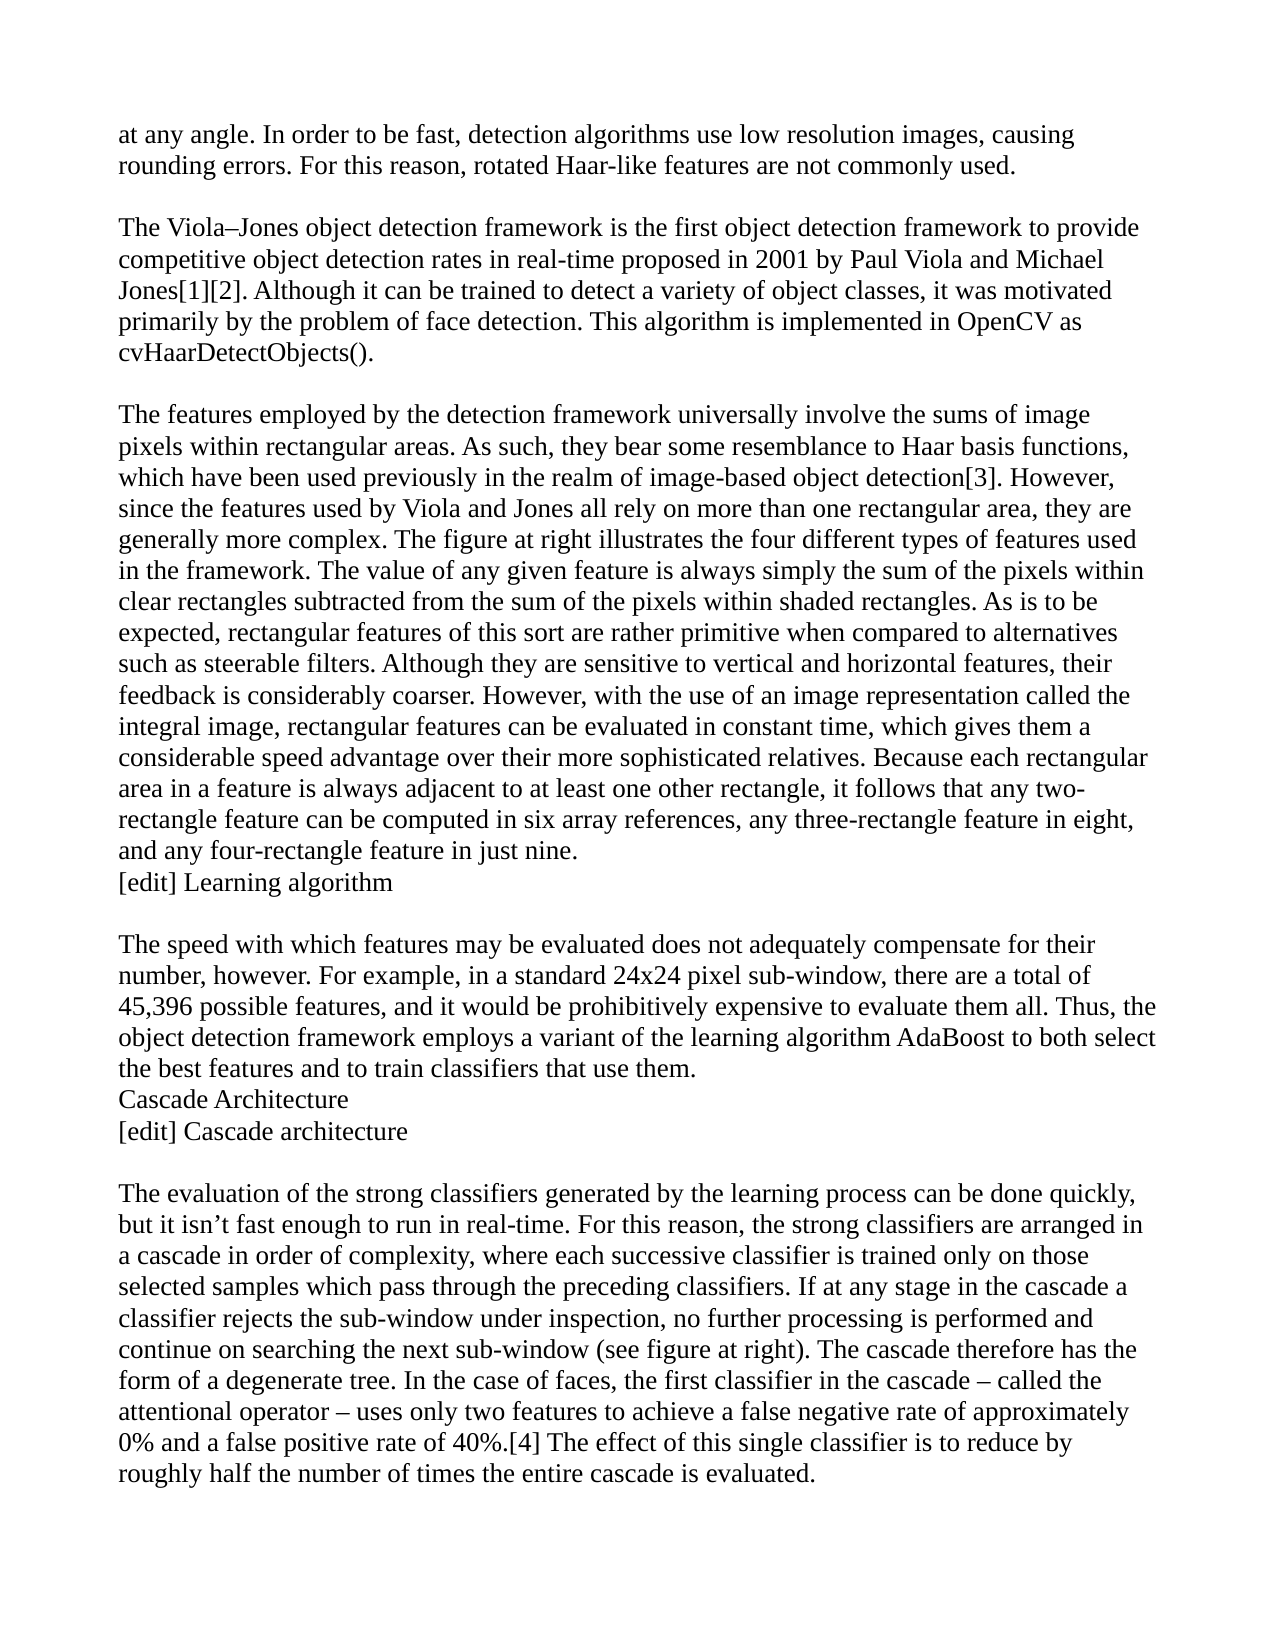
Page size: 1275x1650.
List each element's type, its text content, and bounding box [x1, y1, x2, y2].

text The features employed by the detection framework universally involve the sums of image pixels within rectangular areas. As such, they bear some resemblance to Haar basis functions, which have been used previously in the realm of image-based object detection[3]. However, since the features used by Viola and Jones all rely on more than one rectangular area, they are generally more complex. The figure at right illustrates the four different types of features used in the framework. The value of any given feature is always simply the sum of the pixels within clear rectangles subtracted from the sum of the pixels within shaded rectangles. As is to be expected, rectangular features of this sort are rather primitive when compared to alternatives such as steerable filters. Although they are sensitive to vertical and horizontal features, their feedback is considerably coarser. However, with the use of an image representation called the integral image, rectangular features can be evaluated in constant time, which gives them a considerable speed advantage over their more sophisticated relatives. Because each rectangular area in a feature is always adjacent to at least one other rectangle, it follows that any two-rectangle feature can be computed in six array references, any three-rectangle feature in eight, and any four-rectangle feature in just nine. [118, 398, 1157, 866]
text [edit] Learning algorithm [118, 866, 1157, 897]
text The speed with which features may be evaluated does not adequately compensate for their number, however. For example, in a standard 24x24 pixel sub-window, there are a total of 45,396 possible features, and it would be prohibitively expensive to evaluate them all. Thus, the object detection framework employs a variant of the learning algorithm AdaBoost to both select the best features and to train classifiers that use them. [118, 928, 1157, 1084]
text The Viola–Jones object detection framework is the first object detection framework to provide competitive object detection rates in real-time proposed in 2001 by Paul Viola and Michael Jones[1][2]. Although it can be trained to detect a variety of object classes, it was motivated primarily by the problem of face detection. This algorithm is implemented in OpenCV as cvHaarDetectObjects(). [118, 212, 1157, 367]
text [edit] Cascade architecture [118, 1115, 1157, 1146]
text at any angle. In order to be fast, detection algorithms use low resolution images, causing rounding errors. For this reason, rotated Haar-like features are not commonly used. [118, 118, 1157, 180]
text The evaluation of the strong classifiers generated by the learning process can be done quickly, but it isn’t fast enough to run in real-time. For this reason, the strong classifiers are arranged in a cascade in order of complexity, where each successive classifier is trained only on those selected samples which pass through the preceding classifiers. If at any stage in the cascade a classifier rejects the sub-window under inspection, no further processing is performed and continue on searching the next sub-window (see figure at right). The cascade therefore has the form of a degenerate tree. In the case of faces, the first classifier in the cascade – called the attentional operator – uses only two features to achieve a false negative rate of approximately 0% and a false positive rate of 40%.[4] The effect of this single classifier is to reduce by roughly half the number of times the entire cascade is evaluated. [118, 1177, 1157, 1488]
text Cascade Architecture [118, 1084, 1157, 1115]
